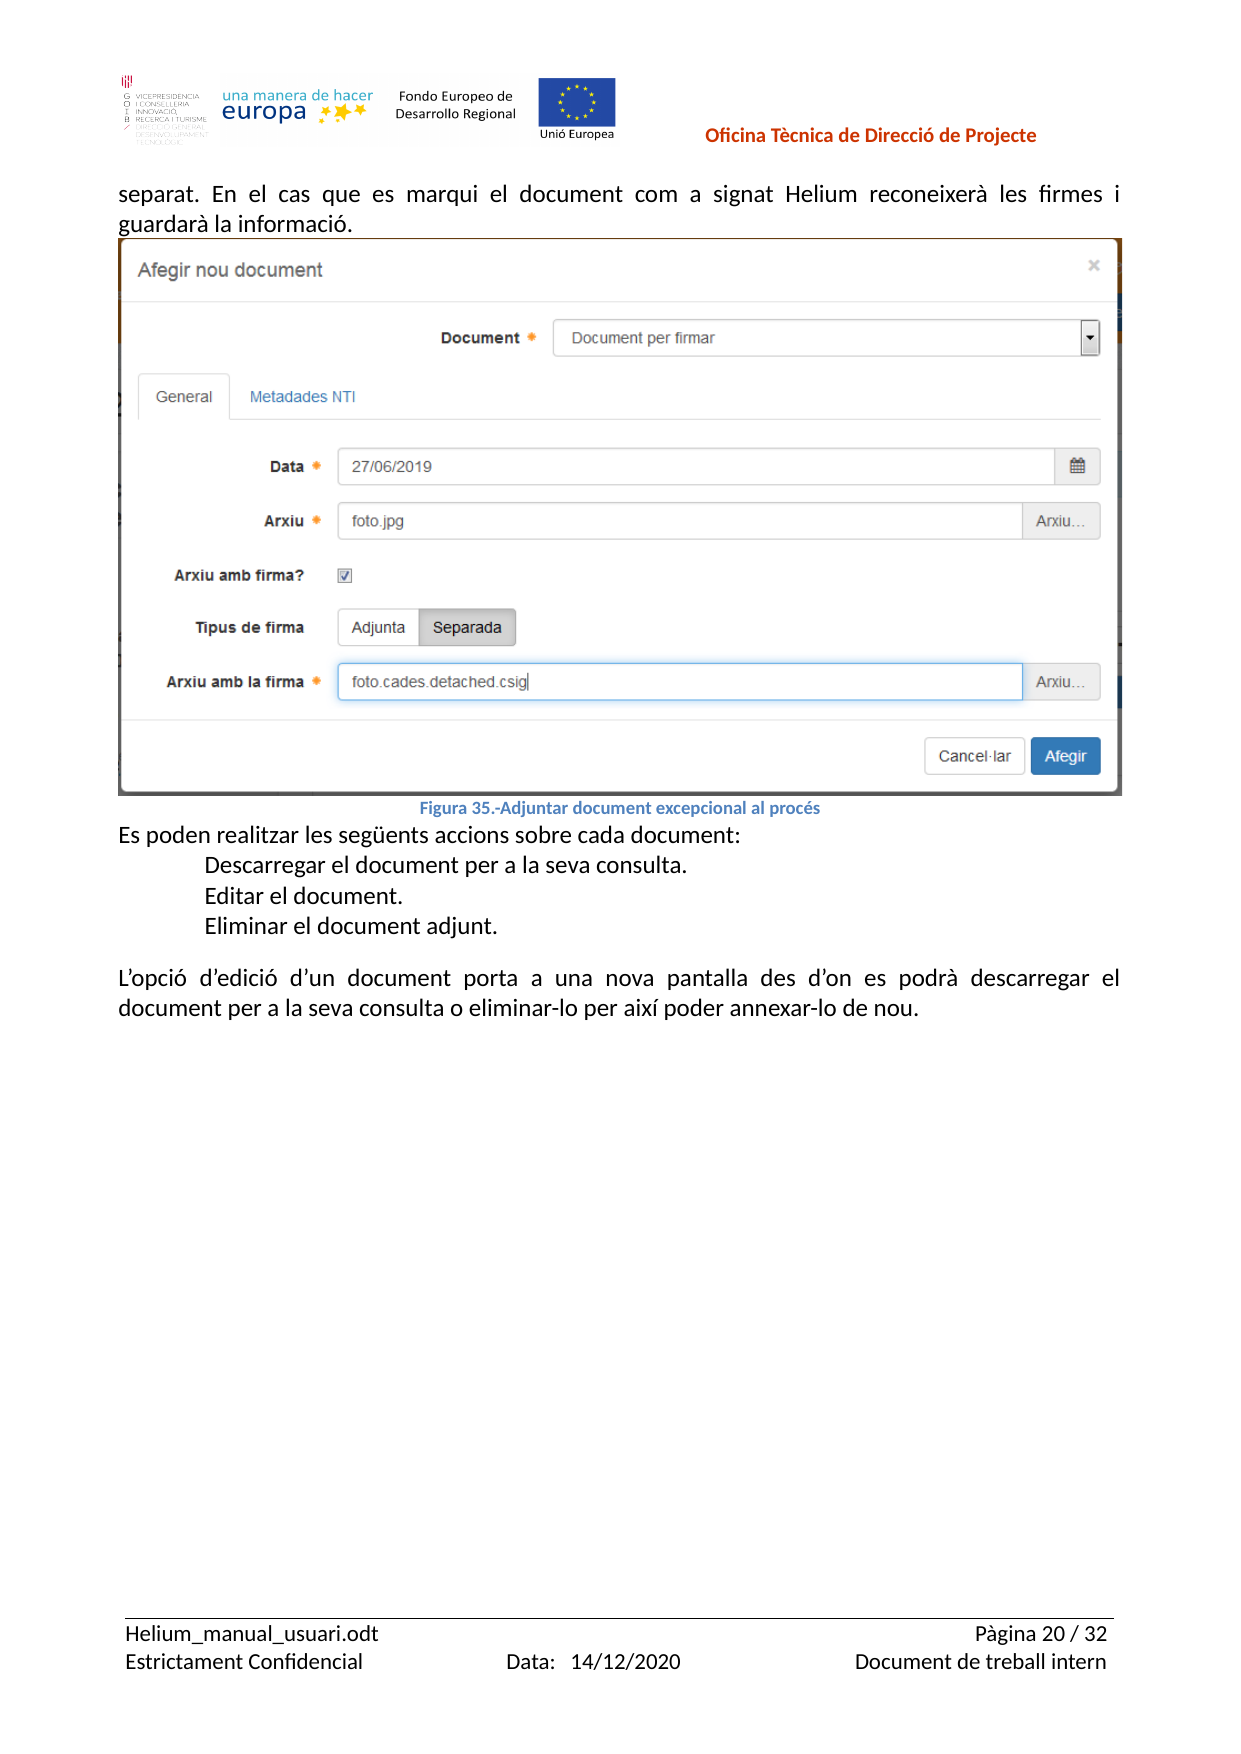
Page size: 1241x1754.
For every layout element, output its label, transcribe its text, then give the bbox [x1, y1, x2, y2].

text separat. En el cas que es marqui el document com a signat Helium reconeixerà les firmes i guardarà la informació. [118, 178, 1122, 238]
picture [219, 73, 621, 147]
picture [118, 238, 1123, 796]
text Figura 35.-Adjuntar document excepcional al procés [118, 796, 1122, 819]
list Eliminar el document adjunt. [193, 911, 1122, 941]
text L’opció d’edició d’un document porta a una nova pantalla des d’on es podrà descarregar el document per a la seva consulta o eliminar-lo per així poder annexar-lo de nou. [118, 962, 1122, 1023]
list Descarregar el document per a la seva consulta. [193, 849, 1122, 880]
text Es poden realitzar les següents accions sobre cada document: [118, 819, 1122, 849]
list Editar el document. [193, 880, 1122, 911]
picture [118, 73, 213, 147]
